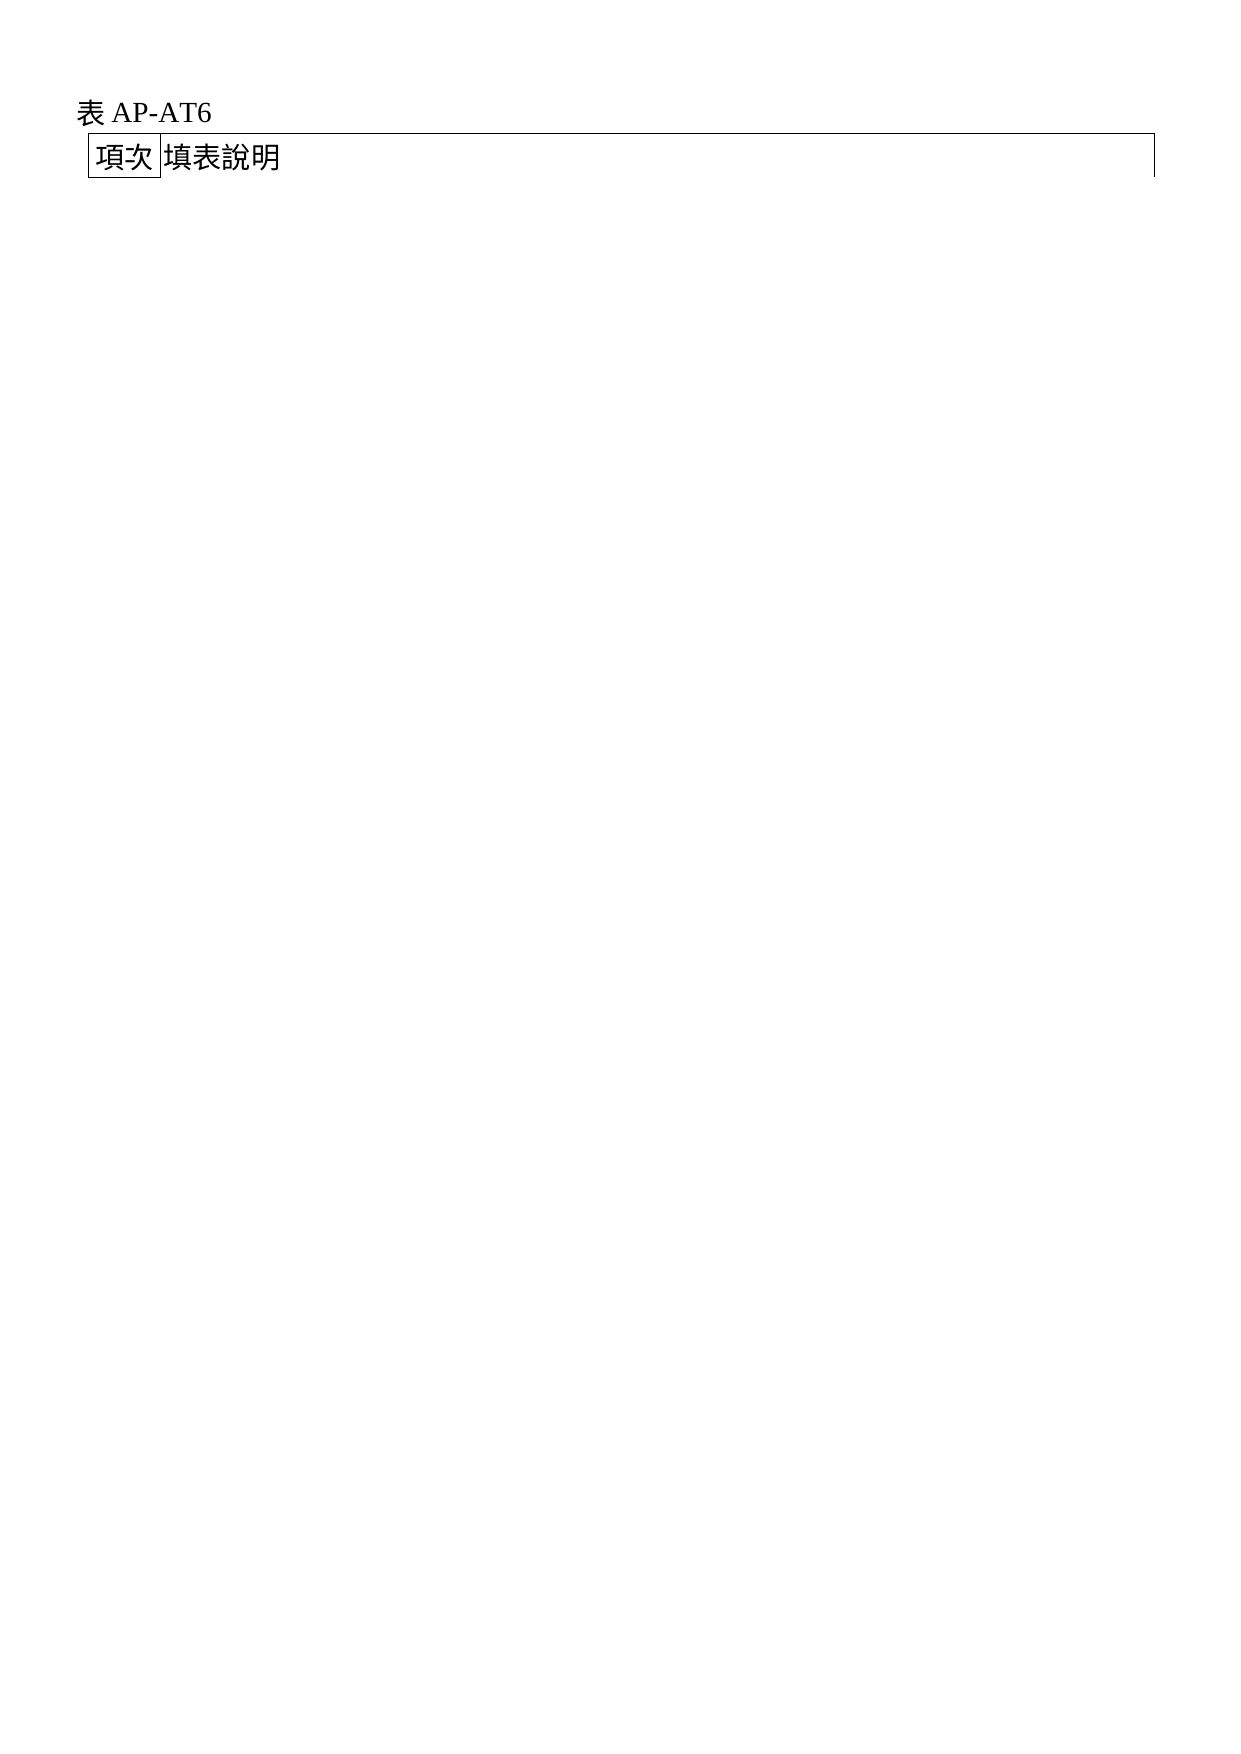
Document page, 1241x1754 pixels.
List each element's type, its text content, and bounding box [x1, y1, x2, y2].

table_header 填表說明 [161, 134, 1154, 177]
text 表AP-AT6 [76, 70, 1163, 133]
table_header 項次 [89, 134, 160, 177]
